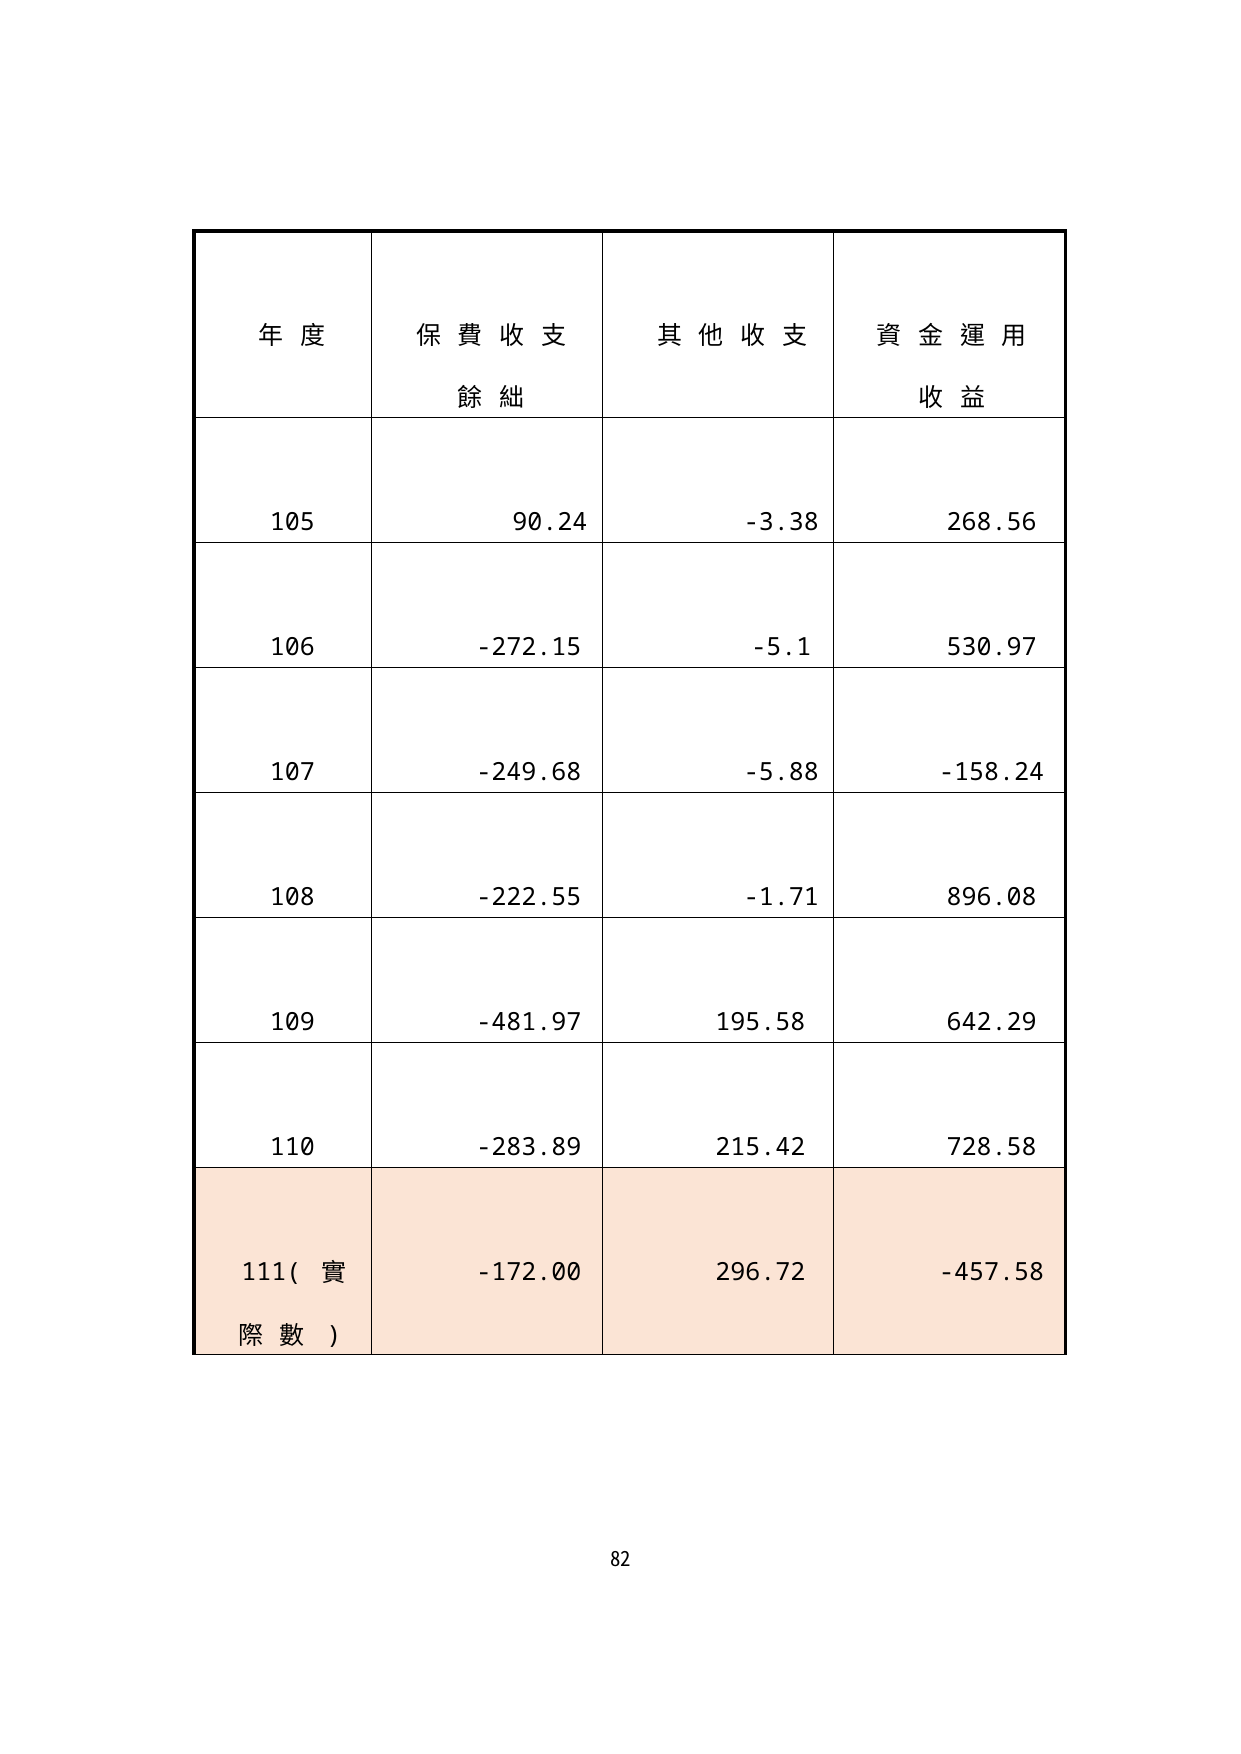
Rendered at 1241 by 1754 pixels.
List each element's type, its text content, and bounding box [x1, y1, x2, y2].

table_cell 296.72 [603, 1168, 833, 1354]
table_cell 111(實際數) [196, 1168, 371, 1354]
table_cell -283.89 [372, 1043, 602, 1167]
table_cell 109 [196, 918, 371, 1042]
table_cell -249.68 [372, 668, 602, 792]
table_cell -172.00 [372, 1168, 602, 1354]
table_cell 105 [196, 418, 371, 542]
table_cell -158.24 [834, 668, 1064, 792]
table_cell -481.97 [372, 918, 602, 1042]
table_cell 90.24 [372, 418, 602, 542]
table_cell 106 [196, 543, 371, 667]
table_cell -3.38 [603, 418, 833, 542]
table_cell 642.29 [834, 918, 1064, 1042]
table_cell 530.97 [834, 543, 1064, 667]
table_cell -222.55 [372, 793, 602, 917]
table_cell 896.08 [834, 793, 1064, 917]
table_cell -5.88 [603, 668, 833, 792]
table_cell -5.1 [603, 543, 833, 667]
table_header 其他收支 [603, 233, 833, 417]
table_cell -272.15 [372, 543, 602, 667]
table_cell 108 [196, 793, 371, 917]
table_cell 110 [196, 1043, 371, 1167]
table_cell 215.42 [603, 1043, 833, 1167]
table_header 年度 [196, 233, 371, 417]
table_header 資金運用收益 [834, 233, 1064, 417]
table_header 保費收支餘絀 [372, 233, 602, 417]
table_cell 728.58 [834, 1043, 1064, 1167]
table_cell 107 [196, 668, 371, 792]
table_cell 195.58 [603, 918, 833, 1042]
table_cell -1.71 [603, 793, 833, 917]
table_cell 268.56 [834, 418, 1064, 542]
table_cell -457.58 [834, 1168, 1064, 1354]
